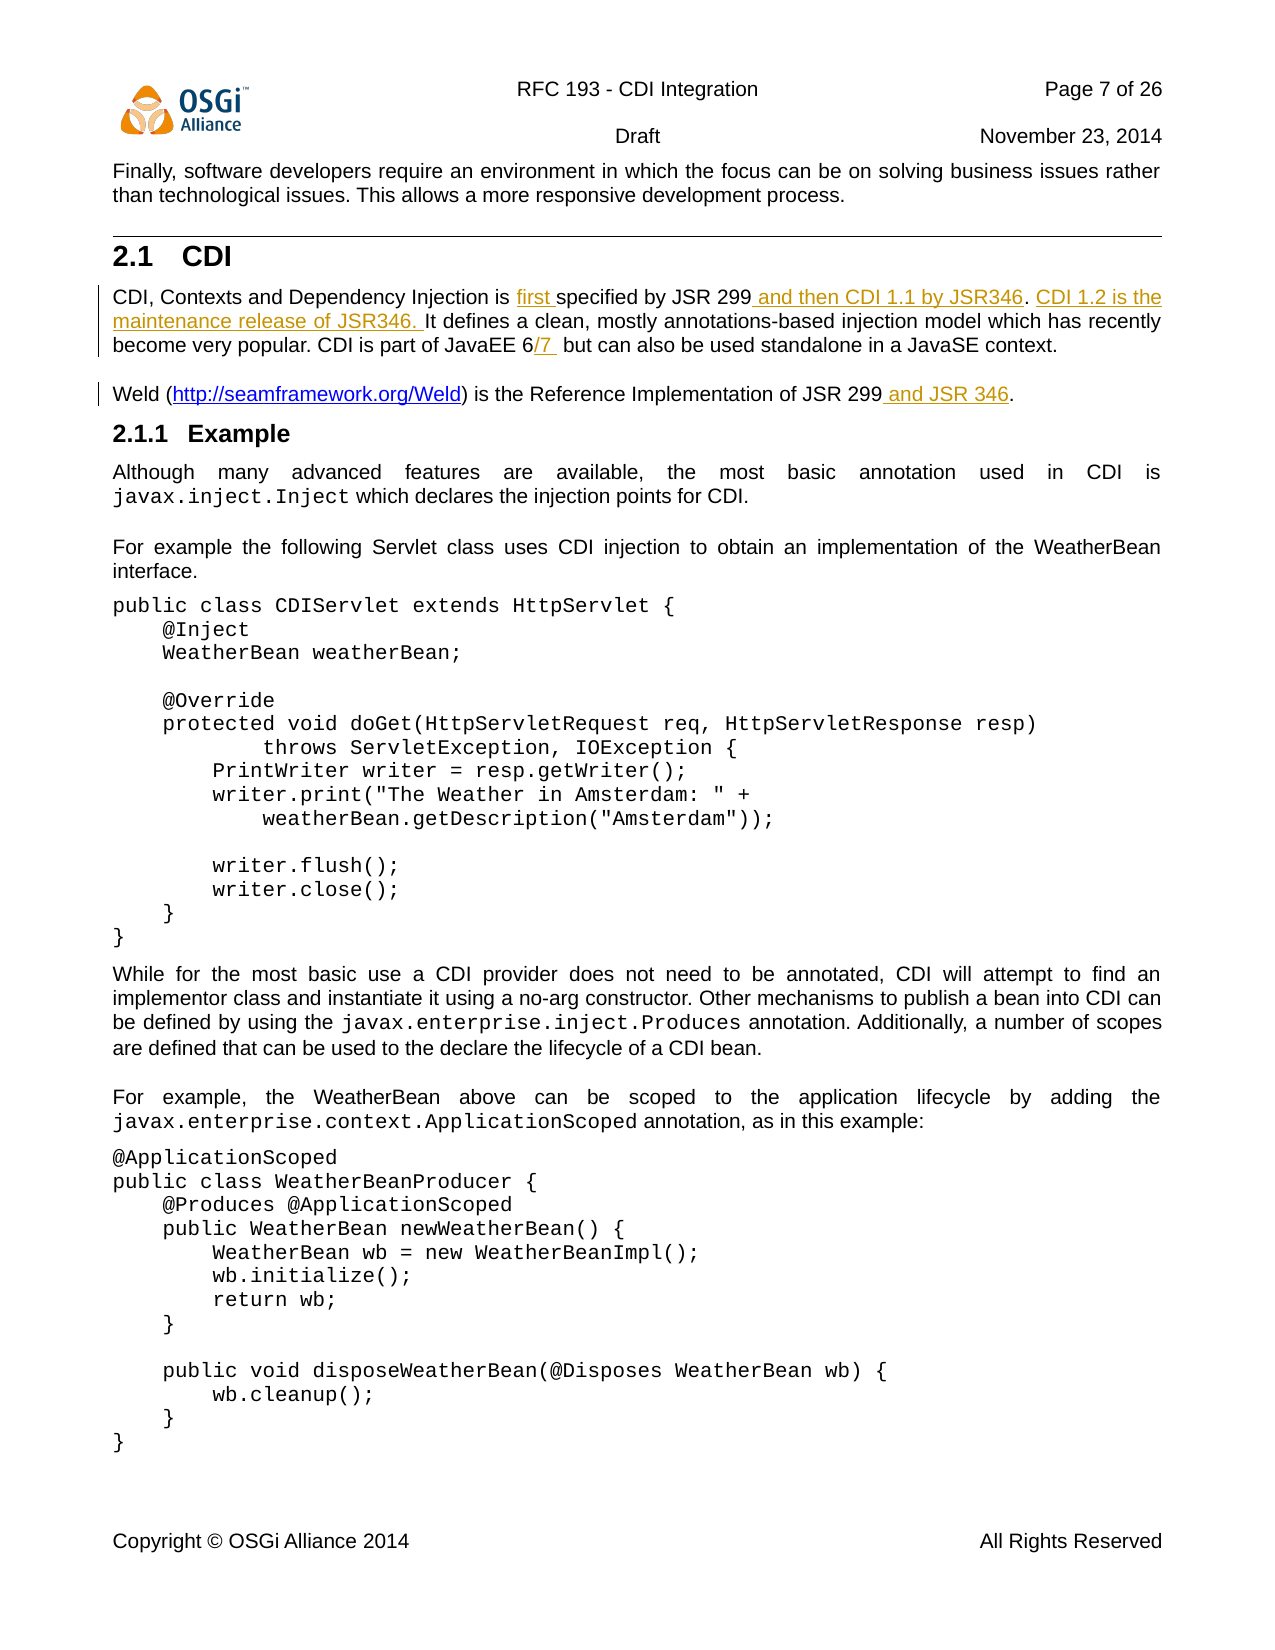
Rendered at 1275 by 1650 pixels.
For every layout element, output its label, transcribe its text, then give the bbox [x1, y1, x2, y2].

text For example the following Servlet class uses CDI injection to obtain an implementation of the WeatherBean interface. [112, 534, 1162, 582]
text Finally, software developers require an environment in which the focus can be on solving business issues rather than technological issues. This allows a more responsive development process. [112, 159, 1162, 207]
text Weld (http://seamframework.org/Weld) is the Reference Implementation of JSR 299 and JSR 346. [112, 382, 1162, 406]
text CDI, Contexts and Dependency Injection is first specified by JSR 299 and then CDI 1.1 by JSR346. CDI 1.2 is the maintenance release of JSR346. It defines a clean, mostly annotations-based injection model which has recently become very popular. CDI is part of JavaEE 6/7 but can also be used standalone in a JavaSE context. [112, 285, 1162, 357]
text While for the most basic use a CDI provider does not need to be annotated, CDI will attempt to find an implementor class and instantiate it using a no-arg constructor. Other mechanisms to publish a bean into CDI can be defined by using the javax.enterprise.inject.Produces annotation. Additionally, a number of scopes are defined that can be used to the declare the lifecycle of a CDI bean. [112, 962, 1162, 1060]
text For example, the WeatherBean above can be scoped to the application lifecycle by adding the javax.enterprise.context.ApplicationScoped annotation, as in this example: [112, 1085, 1162, 1135]
subtitle CDI [112, 237, 1162, 273]
text public class CDIServlet extends HttpServlet { @Inject WeatherBean weatherBean; @Override protected void doGet(HttpServletRequest req, HttpServletResponse resp) throws ServletException, IOException { PrintWriter writer = resp.getWriter(); writer.print("The Weather in Amsterdam: " + weatherBean.getDescription("Amsterdam")); writer.flush(); writer.close(); } } [112, 595, 1162, 950]
text @ApplicationScoped public class WeatherBeanProducer { @Produces @ApplicationScoped public WeatherBean newWeatherBean() { WeatherBean wb = new WeatherBeanImpl(); wb.initialize(); return wb; } public void disposeWeatherBean(@Disposes WeatherBean wb) { wb.cleanup(); } } [112, 1147, 1162, 1454]
picture [113, 78, 257, 142]
text Although many advanced features are available, the most basic annotation used in CDI is javax.inject.Inject which declares the injection points for CDI. [112, 460, 1162, 509]
subtitle Example [112, 418, 1162, 447]
